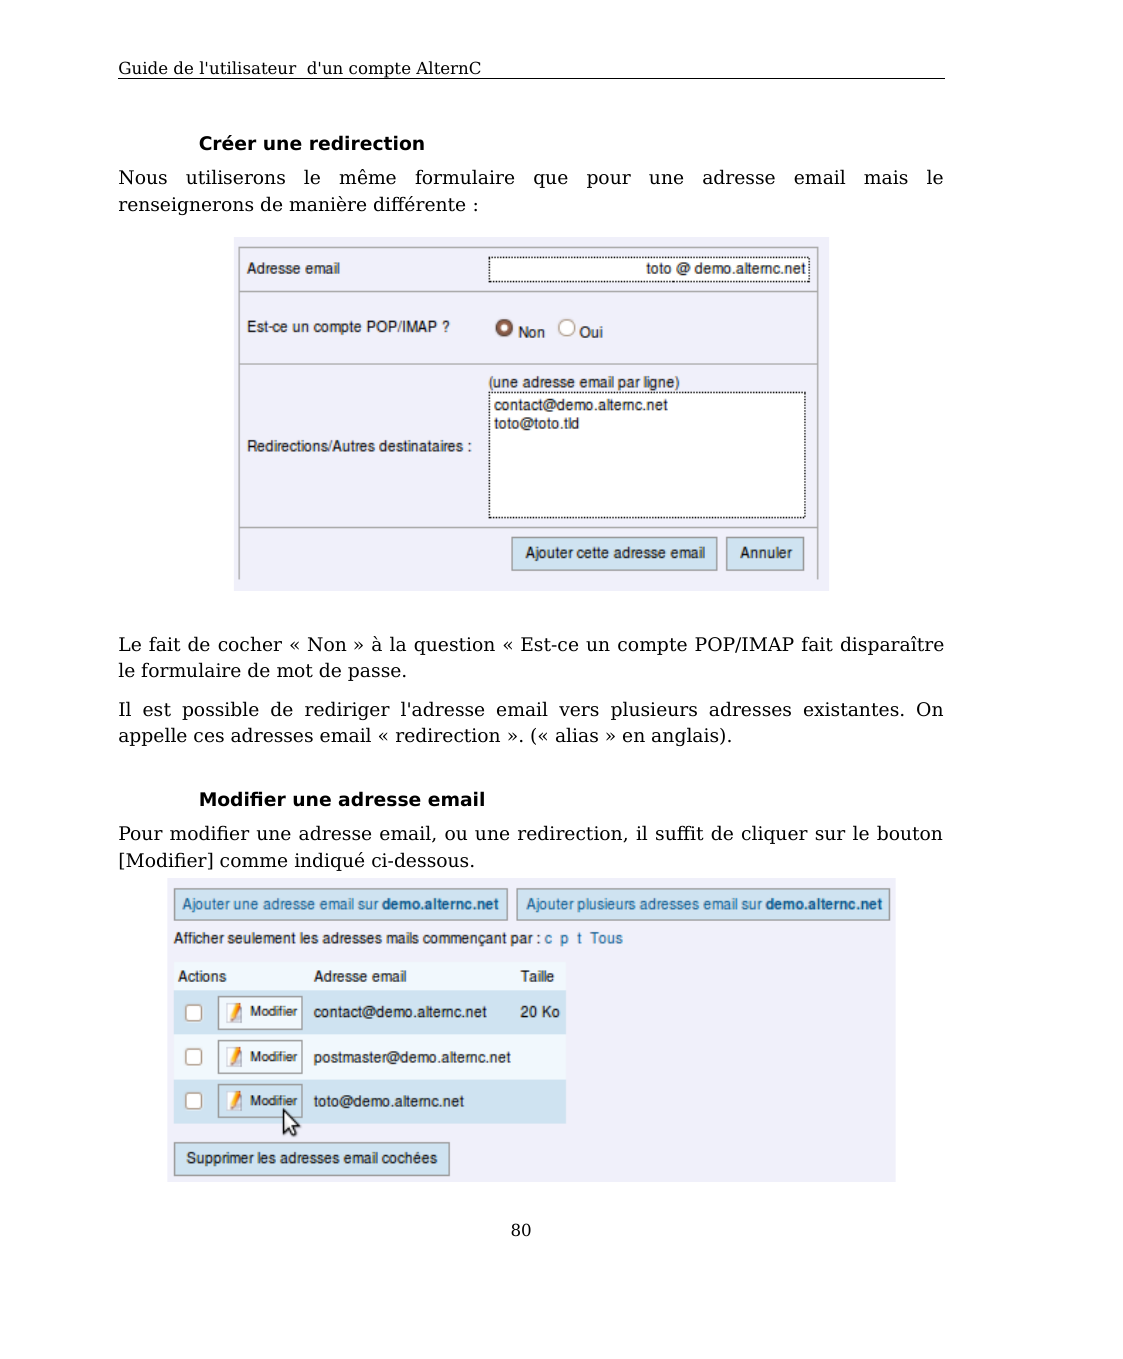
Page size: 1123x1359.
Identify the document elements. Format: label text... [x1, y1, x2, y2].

picture [167, 878, 896, 1182]
text Nous utiliserons le même formulaire que pour une adresse email mais le renseignerons de manière différente : [118, 167, 945, 216]
text Il est possible de rediriger l'adresse email vers plusieurs adresses existantes. On appelle ces adresses email « redirection ». (« alias » en anglais). [118, 699, 945, 747]
text Le fait de cocher « Non » à la question « Est-ce un compte POP/IMAP fait disparaître le formulaire de mot de passe. [118, 634, 945, 682]
subtitle Modifier une adresse email [198, 789, 945, 811]
subtitle Créer une redirection [198, 133, 945, 155]
text Pour modifier une adresse email, ou une redirection, il suffit de cliquer sur le bouton [Modifier] comme indiqué ci-dessous. [118, 823, 945, 871]
picture [233, 237, 830, 591]
